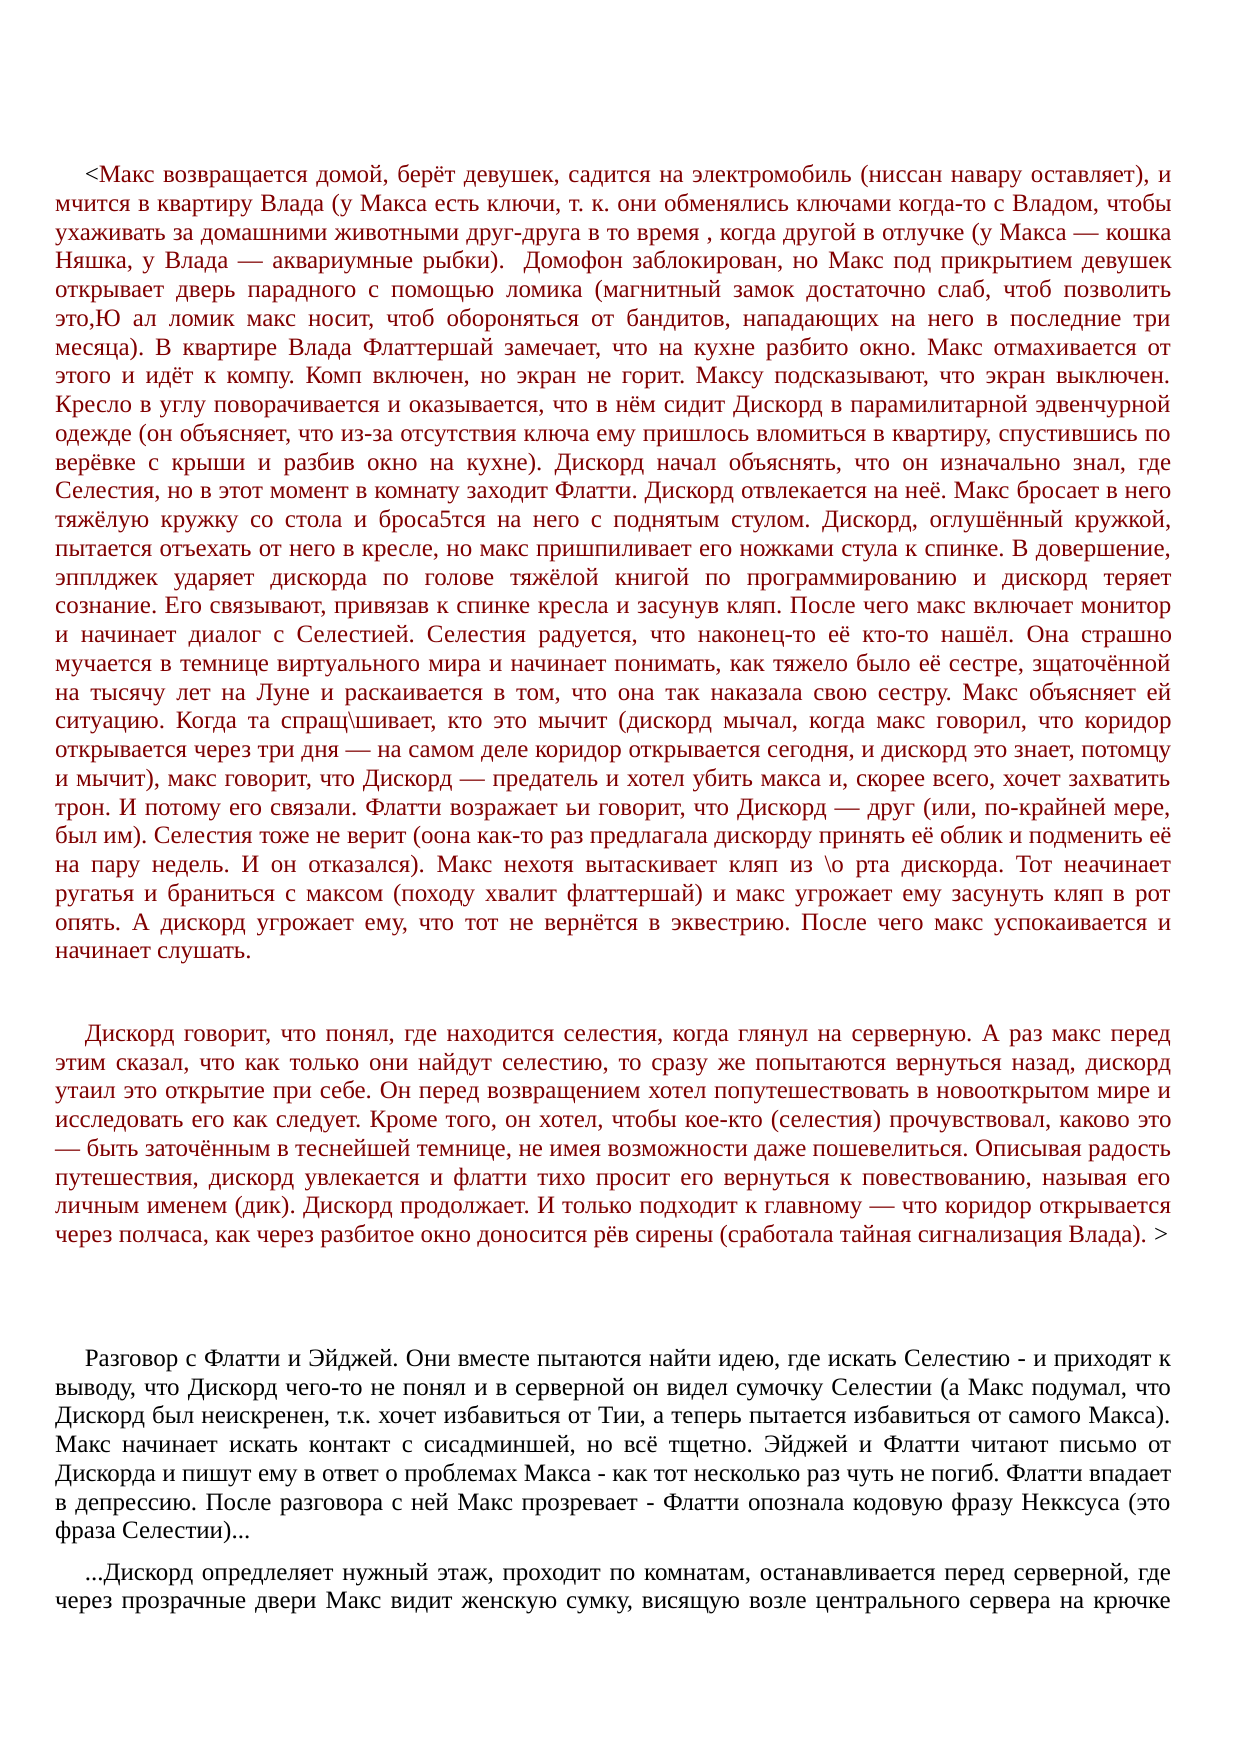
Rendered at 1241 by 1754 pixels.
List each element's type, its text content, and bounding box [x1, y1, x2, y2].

text Разговор с Флатти и Эйджей. Они вместе пытаются найти идею, где искать Селестию - и приходят к выводу, что Дискорд чего-то не понял и в серверной он видел сумочку Селестии (а Макс подумал, что Дискорд был неискренен, т.к. хочет избавиться от Тии, а теперь пытается избавиться от самого Макса). Макс начинает искать контакт с сисадминшей, но всё тщетно. Эйджей и Флатти читают письмо от Дискорда и пишут ему в ответ о проблемах Макса - как тот несколько раз чуть не погиб. Флатти впадает в депрессию. После разговора с ней Макс прозревает - Флатти опознала кодовую фразу Некксуса (это фраза Селестии)... [55, 1343, 1172, 1544]
text Дискорд говорит, что понял, где находится селестия, когда глянул на серверную. А раз макс перед этим сказал, что как только они найдут селестию, то сразу же попытаются вернуться назад, дискорд утаил это открытие при себе. Он перед возвращением хотел попутешествовать в новооткрытом мире и исследовать его как следует. Кроме того, он хотел, чтобы кое-кто (селестия) прочувствовал, каково это — быть заточённым в теснейшей темнице, не имея возможности даже пошевелиться. Описывая радость путешествия, дискорд увлекается и флатти тихо просит его вернуться к повествованию, называя его личным именем (дик). Дискорд продолжает. И только подходит к главному — что коридор открывается через полчаса, как через разбитое окно доносится рёв сирены (сработала тайная сигнализация Влада). > [55, 1018, 1172, 1248]
text ...Дискорд опредлеляет нужный этаж, проходит по комнатам, останавливается перед серверной, где через прозрачные двери Макс видит женскую сумку, висящую возле центрального сервера на крючке [55, 1557, 1172, 1614]
text <Макс возвращается домой, берёт девушек, садится на электромобиль (ниссан навару оставляет), и мчится в квартиру Влада (у Макса есть ключи, т. к. они обменялись ключами когда-то с Владом, чтобы ухаживать за домашними животными друг-друга в то время , когда другой в отлучке (у Макса — кошка Няшка, у Влада — аквариумные рыбки). Домофон заблокирован, но Макс под прикрытием девушек открывает дверь парадного с помощью ломика (магнитный замок достаточно слаб, чтоб позволить это,Ю ал ломик макс носит, чтоб обороняться от бандитов, нападающих на него в последние три месяца). В квартире Влада Флаттершай замечает, что на кухне разбито окно. Макс отмахивается от этого и идёт к компу. Комп включен, но экран не горит. Максу подсказывают, что экран выключен. Кресло в углу поворачивается и оказывается, что в нём сидит Дискорд в парамилитарной эдвенчурной одежде (он объясняет, что из-за отсутствия ключа ему пришлось вломиться в квартиру, спустившись по верёвке с крыши и разбив окно на кухне). Дискорд начал объяснять, что он изначально знал, где Селестия, но в этот момент в комнату заходит Флатти. Дискорд отвлекается на неё. Макс бросает в него тяжёлую кружку со стола и броса5тся на него с поднятым стулом. Дискорд, оглушённый кружкой, пытается отъехать от него в кресле, но макс пришпиливает его ножками стула к спинке. В довершение, эпплджек ударяет дискорда по голове тяжёлой книгой по программированию и дискорд теряет сознание. Его связывают, привязав к спинке кресла и засунув кляп. После чего макс включает монитор и начинает диалог с Селестией. Селестия радуется, что наконец-то её кто-то нашёл. Она страшно мучается в темнице виртуального мира и начинает понимать, как тяжело было её сестре, зщаточённой на тысячу лет на Луне и раскаивается в том, что она так наказала свою сестру. Макс объясняет ей ситуацию. Когда та спращ\шивает, кто это мычит (дискорд мычал, когда макс говорил, что коридор открывается через три дня — на самом деле коридор открывается сегодня, и дискорд это знает, потомцу и мычит), макс говорит, что Дискорд — предатель и хотел убить макса и, скорее всего, хочет захватить трон. И потому его связали. Флатти возражает ьи говорит, что Дискорд — друг (или, по-крайней мере, был им). Селестия тоже не верит (оона как-то раз предлагала дискорду принять её облик и подменить её на пару недель. И он отказался). Макс нехотя вытаскивает кляп из \о рта дискорда. Тот неачинает ругатья и браниться с максом (походу хвалит флаттершай) и макс угрожает ему засунуть кляп в рот опять. А дискорд угрожает ему, что тот не вернётся в эквестрию. После чего макс успокаивается и начинает слушать. [55, 159, 1172, 964]
